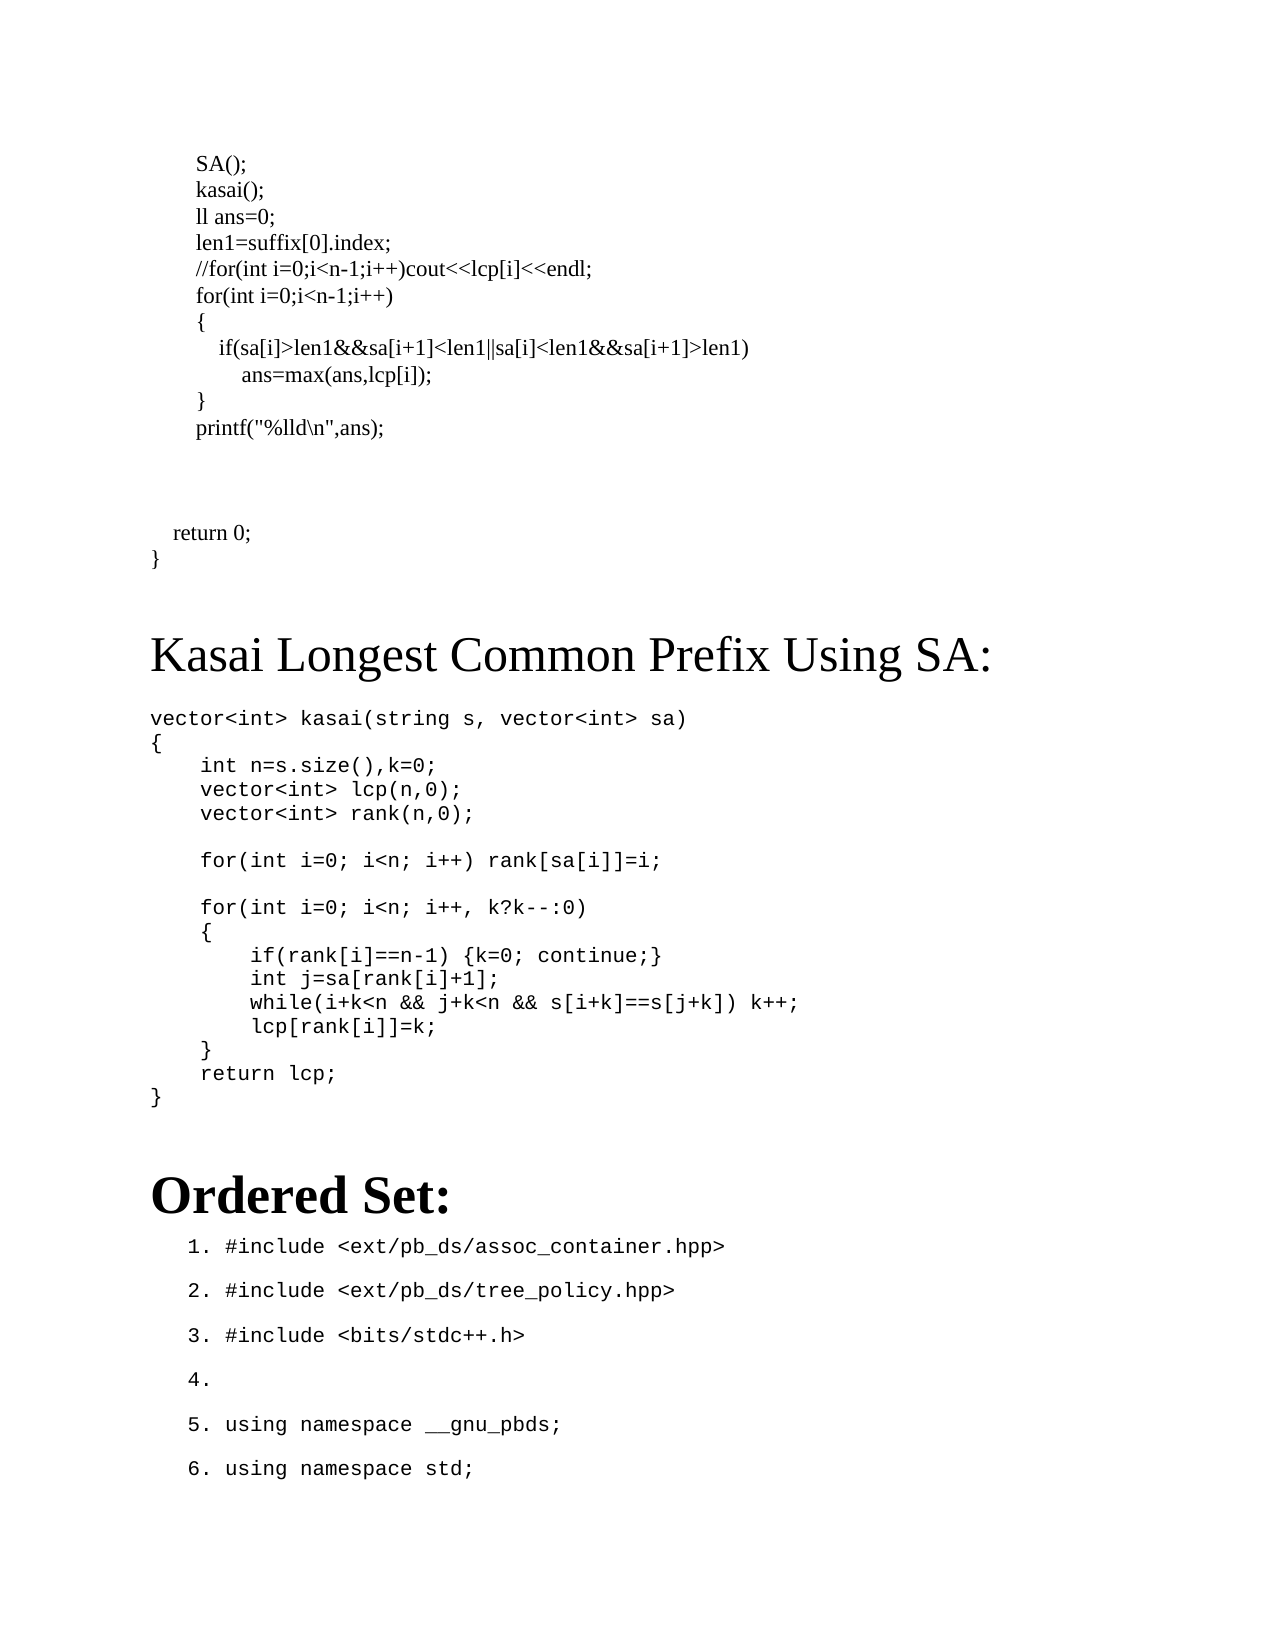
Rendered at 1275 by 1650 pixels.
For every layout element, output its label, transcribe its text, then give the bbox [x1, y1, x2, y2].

text SA(); [150, 150, 1125, 176]
text Kasai Longest Common Prefix Using SA: [150, 624, 1125, 682]
text int j=sa[rank[i]+1]; [150, 968, 1125, 992]
text { [150, 921, 1125, 945]
text if(sa[i]>len1&&sa[i+1]<len1||sa[i]<len1&&sa[i+1]>len1) [150, 334, 1125, 361]
list using namespace __gnu_pbds; [187, 1413, 1125, 1437]
text kasai(); [150, 176, 1125, 203]
list using namespace std; [187, 1458, 1125, 1482]
text lcp[rank[i]]=k; [150, 1016, 1125, 1039]
text vector<int> lcp(n,0); [150, 779, 1125, 803]
text while(i+k<n && j+k<n && s[i+k]==s[j+k]) k++; [150, 992, 1125, 1016]
text { [150, 732, 1125, 756]
text } [150, 1087, 1125, 1110]
text } [150, 1039, 1125, 1063]
text } [150, 545, 1125, 572]
text { [150, 308, 1125, 334]
text int n=s.size(),k=0; [150, 756, 1125, 779]
list #include <ext/pb_ds/tree_policy.hpp> [187, 1280, 1125, 1304]
text printf("%lld\n",ans); [150, 413, 1125, 440]
text vector<int> kasai(string s, vector<int> sa) [150, 708, 1125, 732]
text //for(int i=0;i<n-1;i++)cout<<lcp[i]<<endl; [150, 255, 1125, 282]
text for(int i=0; i<n; i++, k?k--:0) [150, 897, 1125, 921]
text return 0; [150, 519, 1125, 545]
text for(int i=0;i<n-1;i++) [150, 282, 1125, 308]
text ll ans=0; [150, 203, 1125, 229]
text ans=max(ans,lcp[i]); [150, 361, 1125, 387]
text } [150, 387, 1125, 413]
text return lcp; [150, 1063, 1125, 1087]
text len1=suffix[0].index; [150, 229, 1125, 255]
list #include <bits/stdc++.h> [187, 1324, 1125, 1348]
text if(rank[i]==n-1) {k=0; continue;} [150, 945, 1125, 968]
list #include <ext/pb_ds/assoc_container.hpp> [187, 1236, 1125, 1259]
text vector<int> rank(n,0); [150, 803, 1125, 826]
text for(int i=0; i<n; i++) rank[sa[i]]=i; [150, 850, 1125, 874]
text Ordered Set: [150, 1163, 1125, 1225]
